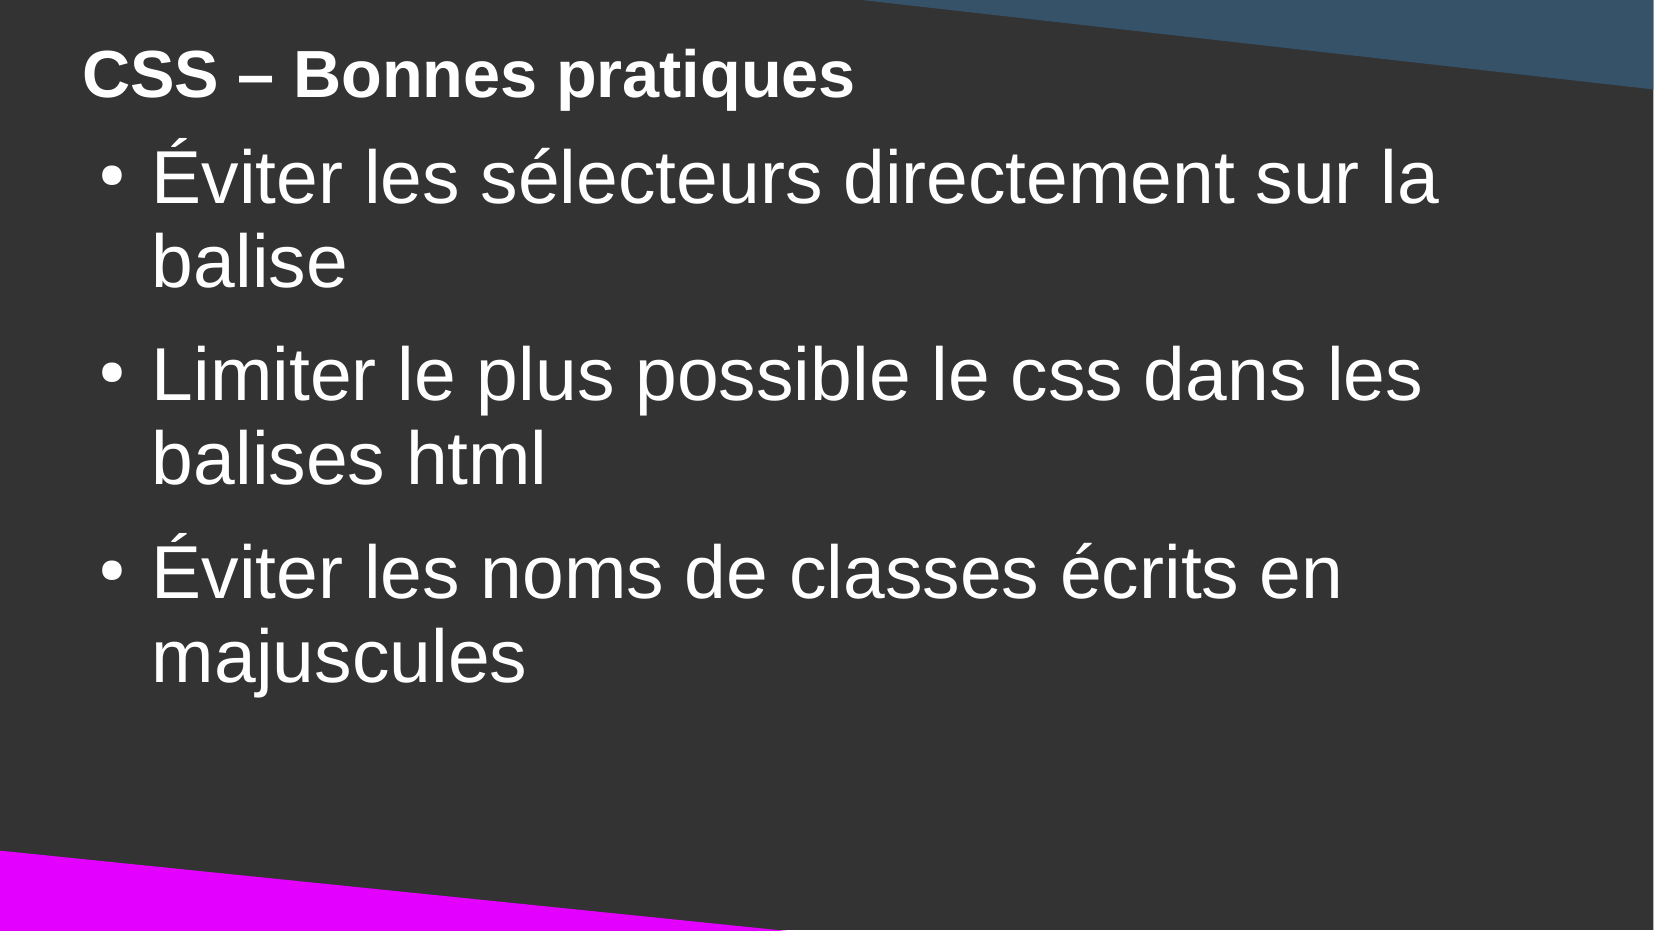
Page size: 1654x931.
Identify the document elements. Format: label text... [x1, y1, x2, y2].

text_box [861, 0, 1654, 90]
text_box [0, 850, 788, 931]
list Éviter les sélecteurs directement sur la balise Limiter le plus possible le css dans les balises html Éviter les noms de classes écrits en majuscules [80, 135, 1605, 789]
title CSS – Bonnes pratiques [82, 37, 1571, 114]
